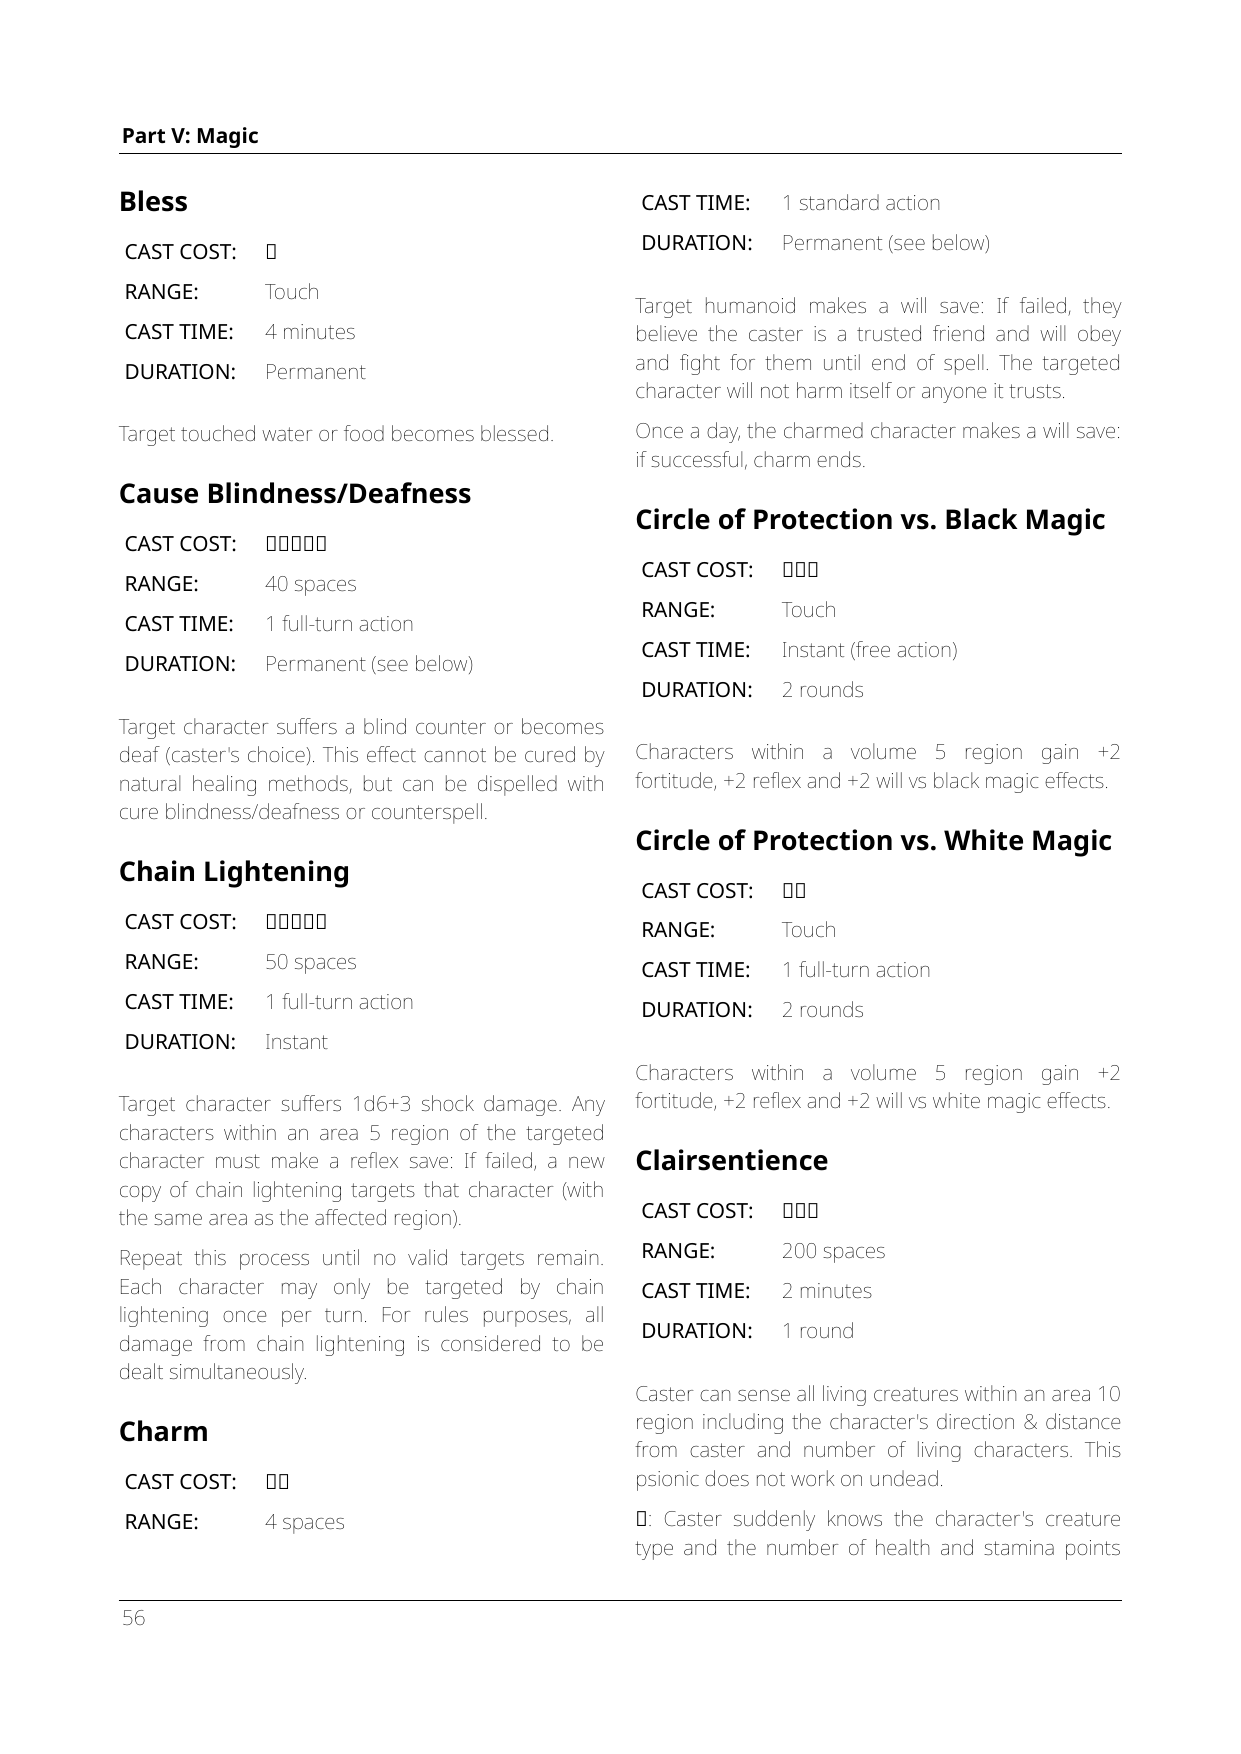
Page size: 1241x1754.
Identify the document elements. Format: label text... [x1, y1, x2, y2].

table_cell Permanent [259, 351, 605, 391]
text Charm [118, 1413, 605, 1449]
table_cell DURATION: [119, 1021, 259, 1061]
table_cell 4 minutes [259, 311, 605, 351]
text Target character suffers a blind counter or becomes deaf (caster's choice). This effect cannot be cured by natural healing methods, but can be dispelled with cure blindness/deafness or counterspell. [118, 683, 605, 826]
table_cell 200 spaces [776, 1231, 1122, 1271]
table_cell RANGE: [635, 589, 776, 629]
table_cell 1 full-turn action [259, 981, 605, 1021]
text Target touched water or food becomes blessed. [118, 391, 605, 448]
table_cell 1 full-turn action [259, 604, 605, 643]
table_header CAST COST: [635, 1191, 776, 1231]
table_header CAST COST: [119, 901, 259, 941]
table_cell CAST TIME: [119, 981, 259, 1021]
text Circle of Protection vs. Black Magic [635, 500, 1122, 537]
table_cell 4 spaces [259, 1501, 605, 1541]
table_cell 1 round [776, 1310, 1122, 1350]
table_cell RANGE: [635, 910, 776, 950]
table_cell DURATION: [635, 223, 776, 262]
table_header  [776, 549, 1122, 589]
table_header  [259, 231, 605, 271]
text Clairsentience [635, 1142, 1122, 1179]
text Bless [118, 183, 605, 219]
table_header  [259, 1462, 605, 1501]
table_cell CAST TIME: [635, 950, 776, 990]
table_cell Permanent (see below) [259, 644, 605, 683]
table_header CAST COST: [635, 549, 776, 589]
table_cell RANGE: [119, 564, 259, 603]
table_header  [259, 524, 605, 564]
text Chain Lightening [118, 852, 605, 889]
text Circle of Protection vs. White Magic [635, 821, 1122, 858]
table_cell CAST TIME: [119, 311, 259, 351]
text Characters within a volume 5 region gain +2 fortitude, +2 reflex and +2 will vs black magic effects. [635, 709, 1122, 794]
table_cell 2 rounds [776, 990, 1122, 1029]
table_cell CAST TIME: [119, 604, 259, 643]
text Repeat this process until no valid targets remain. Each character may only be targeted by chain lightening once per turn. For rules purposes, all damage from chain lightening is considered to be dealt simultaneously. [118, 1243, 605, 1386]
table_cell RANGE: [119, 271, 259, 311]
text Caster can sense all living creatures within an area 10 region including the character's direction & distance from caster and number of living characters. This psionic does not work on undead. [635, 1350, 1122, 1492]
table_cell 1 standard action [776, 183, 1122, 222]
table_cell 40 spaces [259, 564, 605, 603]
table_header CAST COST: [635, 870, 776, 910]
table_cell 50 spaces [259, 941, 605, 981]
text : Caster suddenly knows the character's creature type and the number of health and stamina points [635, 1504, 1122, 1561]
table_cell Instant [259, 1021, 605, 1061]
table_header CAST COST: [119, 524, 259, 564]
table_cell DURATION: [635, 669, 776, 709]
table_cell DURATION: [119, 644, 259, 683]
table_cell Touch [776, 589, 1122, 629]
table_cell CAST TIME: [635, 629, 776, 669]
table_cell Permanent (see below) [776, 223, 1122, 262]
text Once a day, the charmed character makes a will save: if successful, charm ends. [635, 417, 1122, 473]
text Cause Blindness/Deafness [118, 475, 605, 512]
text Target character suffers 1d6+3 shock damage. Any characters within an area 5 region of the targeted character must make a reflex save: If failed, a new copy of chain lightening targets that character (with the same area as the affected region). [118, 1061, 605, 1232]
table_cell 2 minutes [776, 1271, 1122, 1310]
table_cell RANGE: [119, 941, 259, 981]
table_cell RANGE: [635, 1231, 776, 1271]
table_header  [776, 1191, 1122, 1231]
table_header CAST COST: [119, 1462, 259, 1501]
table_header  [259, 901, 605, 941]
table_cell DURATION: [635, 1310, 776, 1350]
table_cell Touch [776, 910, 1122, 950]
table_cell DURATION: [635, 990, 776, 1029]
table_cell Instant (free action) [776, 629, 1122, 669]
table_cell CAST TIME: [635, 1271, 776, 1310]
table_header  [776, 870, 1122, 910]
table_cell DURATION: [119, 351, 259, 391]
table_cell 2 rounds [776, 669, 1122, 709]
text Target humanoid makes a will save: If failed, they believe the caster is a trusted friend and will obey and fight for them until end of spell. The targeted character will not harm itself or anyone it trusts. [635, 262, 1122, 404]
table_cell RANGE: [119, 1501, 259, 1541]
table_cell CAST TIME: [635, 183, 776, 222]
table_cell 1 full-turn action [776, 950, 1122, 990]
table_cell Touch [259, 271, 605, 311]
table_header CAST COST: [119, 231, 259, 271]
text Characters within a volume 5 region gain +2 fortitude, +2 reflex and +2 will vs white magic effects. [635, 1029, 1122, 1115]
